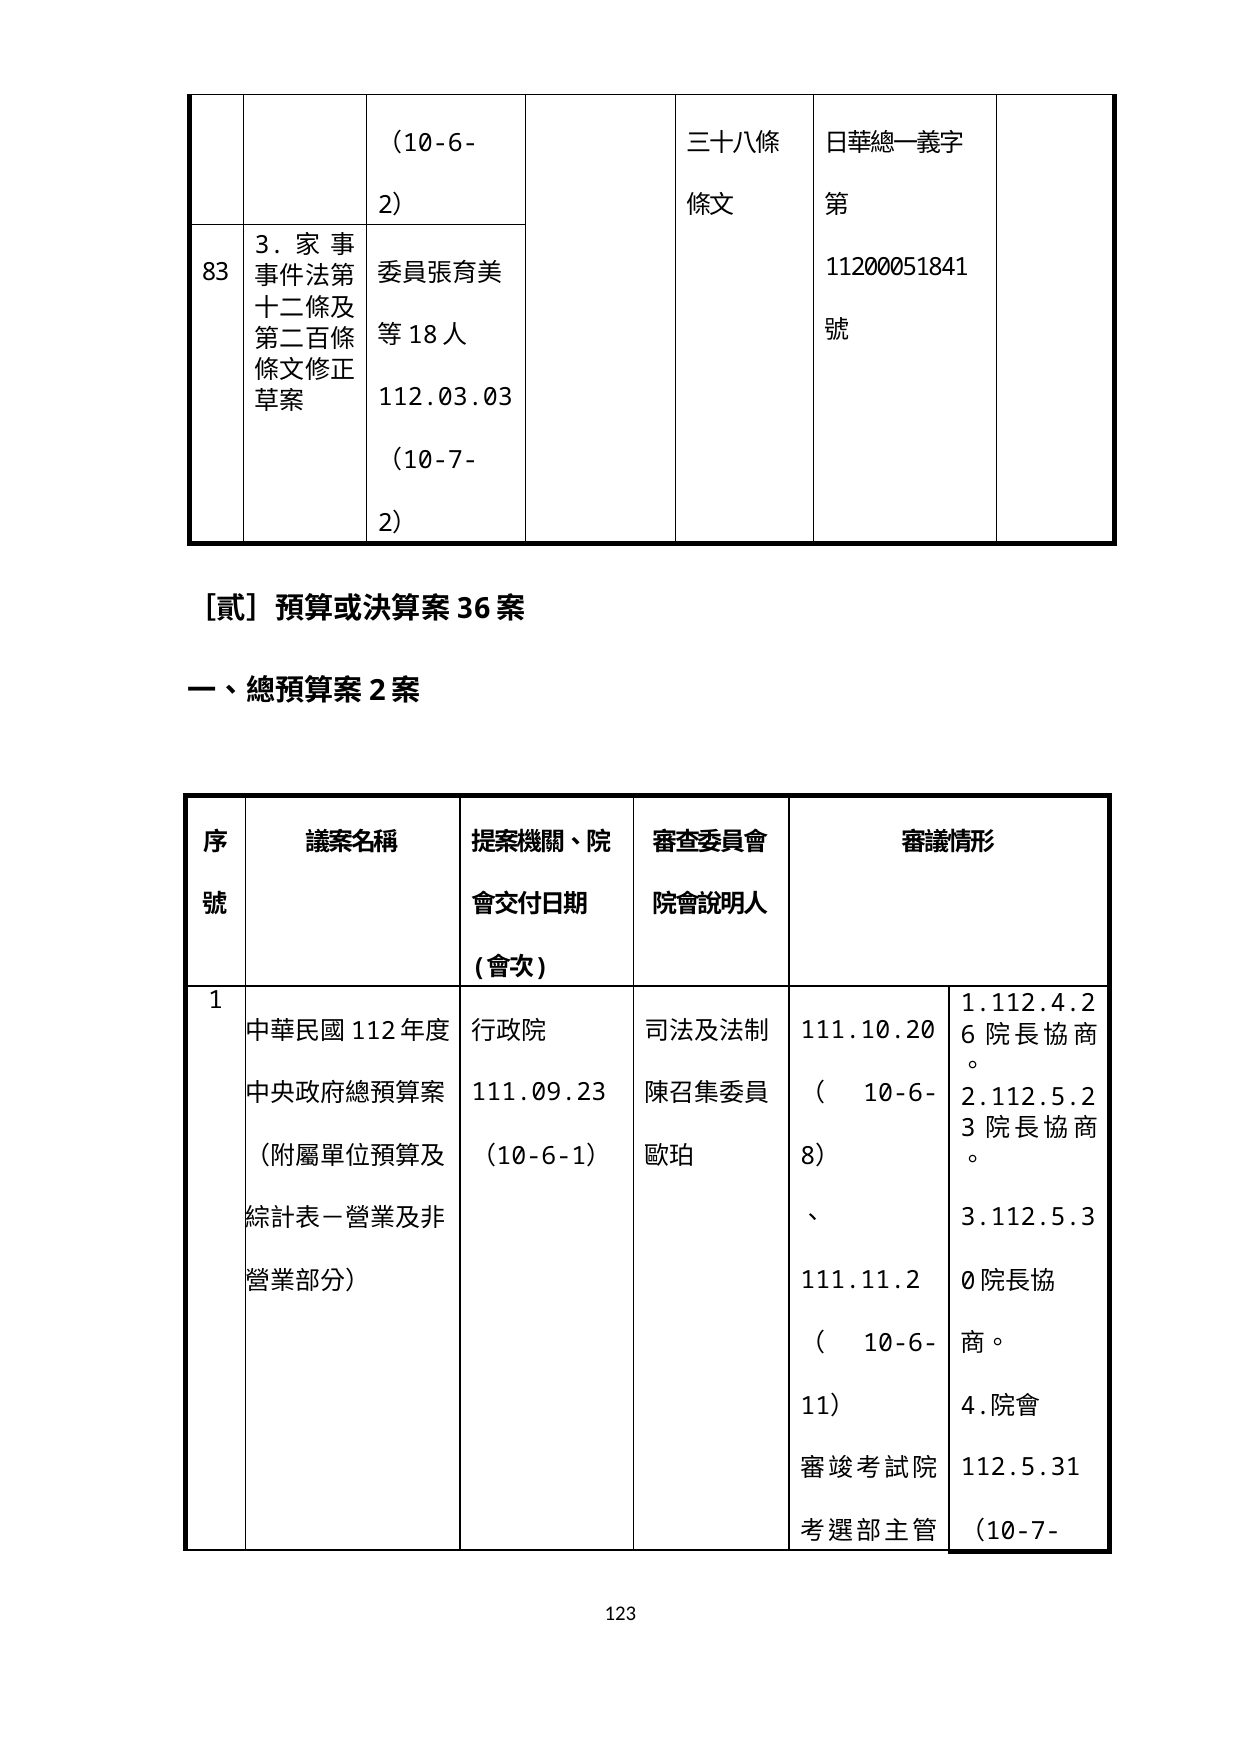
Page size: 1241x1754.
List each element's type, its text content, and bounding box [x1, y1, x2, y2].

table_cell 83 [192, 225, 243, 541]
table_cell [192, 95, 243, 224]
table_cell 委員張育美等18人 112.03.03 （10-7-2） [367, 225, 525, 541]
table_header 提案機關、院會交付日期(會次) [461, 798, 633, 985]
subtitle ［貳］預算或決算案36案 [187, 564, 1053, 627]
table_cell 司法及法制 陳召集委員歐珀 [634, 987, 788, 1549]
table_cell 3.家事事件法第十二條及第二百條條文修正草案 [244, 225, 366, 541]
table_cell 1 [188, 987, 245, 1549]
table_cell [997, 95, 1112, 541]
table_cell 111.10.20 （10-6-8） 、 111.11.2 （10-6-11） 審竣考試院考選部主管 [790, 987, 948, 1549]
table_cell 日華總一義字第11200051841號 [814, 95, 996, 541]
table_header 審查委員會 院會說明人 [634, 798, 788, 985]
table_header 序號 [188, 798, 245, 985]
table_header 審議情形 [790, 798, 1107, 985]
table_cell （10-6-2） [367, 95, 525, 224]
subtitle 一、總預算案2案 [187, 646, 1053, 708]
table_cell 1.112.4.26院長協商。 2.112.5.23院長協商。 3.112.5.30院長協商。 4.院會112.5.31（10-7- [950, 987, 1107, 1549]
table_cell [244, 95, 366, 224]
table_cell 行政院 111.09.23 （10-6-1） [461, 987, 633, 1549]
table_cell 三十八條條文 [676, 95, 813, 541]
table_cell [526, 95, 675, 541]
table_cell 中華民國112年度中央政府總預算案（附屬單位預算及綜計表－營業及非營業部分） [246, 987, 459, 1549]
table_header 議案名稱 [246, 798, 459, 985]
